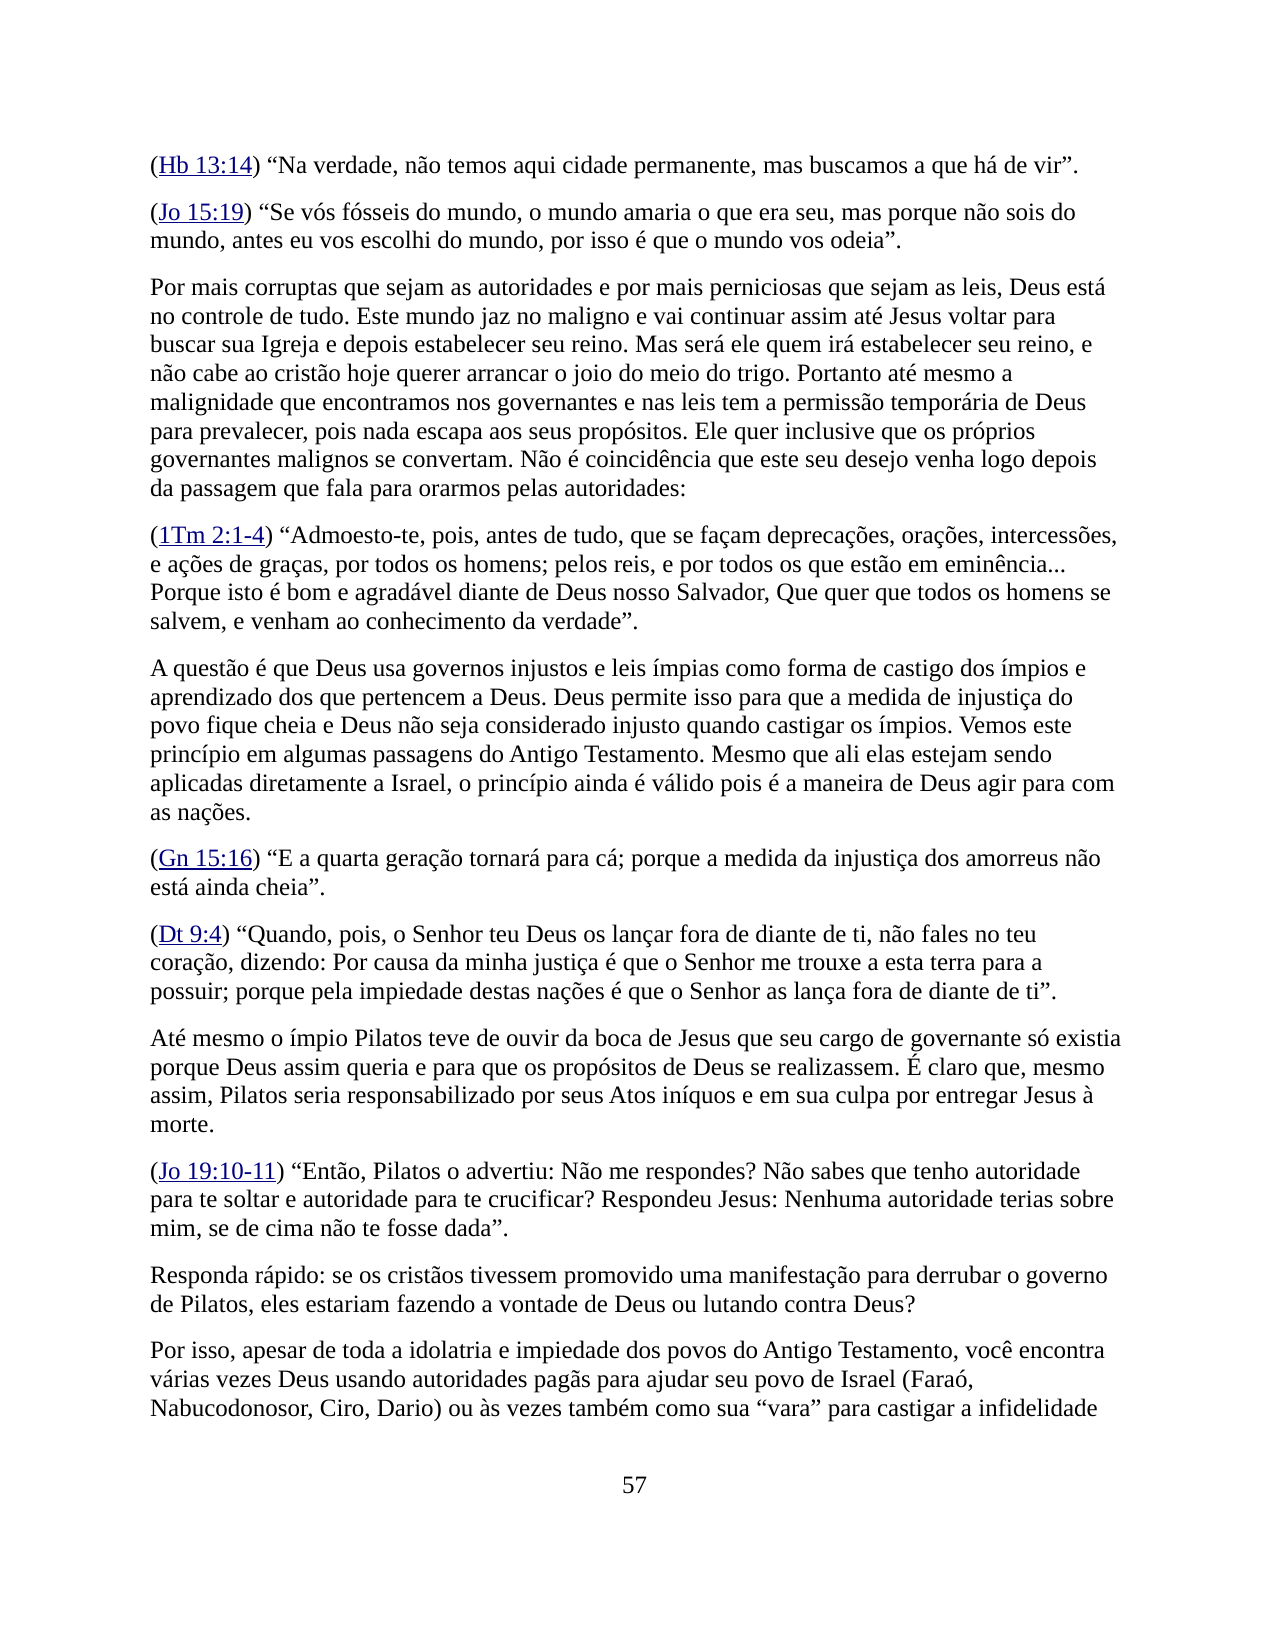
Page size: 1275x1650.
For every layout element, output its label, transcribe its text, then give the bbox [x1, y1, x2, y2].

text (Jo 15:19) “Se vós fósseis do mundo, o mundo amaria o que era seu, mas porque não sois do mundo, antes eu vos escolhi do mundo, por isso é que o mundo vos odeia”. [150, 197, 1125, 254]
text A questão é que Deus usa governos injustos e leis ímpias como forma de castigo dos ímpios e aprendizado dos que pertencem a Deus. Deus permite isso para que a medida de injustiça do povo fique cheia e Deus não seja considerado injusto quando castigar os ímpios. Vemos este princípio em algumas passagens do Antigo Testamento. Mesmo que ali elas estejam sendo aplicadas diretamente a Israel, o princípio ainda é válido pois é a maneira de Deus agir para com as nações. [150, 653, 1125, 825]
text (Hb 13:14) “Na verdade, não temos aqui cidade permanente, mas buscamos a que há de vir”. [150, 150, 1125, 179]
text Responda rápido: se os cristãos tivessem promovido uma manifestação para derrubar o governo de Pilatos, eles estariam fazendo a vontade de Deus ou lutando contra Deus? [150, 1260, 1125, 1317]
text Por mais corruptas que sejam as autoridades e por mais perniciosas que sejam as leis, Deus está no controle de tudo. Este mundo jaz no maligno e vai continuar assim até Jesus voltar para buscar sua Igreja e depois estabelecer seu reino. Mas será ele quem irá estabelecer seu reino, e não cabe ao cristão hoje querer arrancar o joio do meio do trigo. Portanto até mesmo a malignidade que encontramos nos governantes e nas leis tem a permissão temporária de Deus para prevalecer, pois nada escapa aos seus propósitos. Ele quer inclusive que os próprios governantes malignos se convertam. Não é coincidência que este seu desejo venha logo depois da passagem que fala para orarmos pelas autoridades: [150, 272, 1125, 502]
text (Gn 15:16) “E a quarta geração tornará para cá; porque a medida da injustiça dos amorreus não está ainda cheia”. [150, 843, 1125, 901]
text (Jo 19:10-11) “Então, Pilatos o advertiu: Não me respondes? Não sabes que tenho autoridade para te soltar e autoridade para te crucificar? Respondeu Jesus: Nenhuma autoridade terias sobre mim, se de cima não te fosse dada”. [150, 1156, 1125, 1242]
text (1Tm 2:1-4) “Admoesto-te, pois, antes de tudo, que se façam deprecações, orações, intercessões, e ações de graças, por todos os homens; pelos reis, e por todos os que estão em eminência... Porque isto é bom e agradável diante de Deus nosso Salvador, Que quer que todos os homens se salvem, e venham ao conhecimento da verdade”. [150, 520, 1125, 635]
text Até mesmo o ímpio Pilatos teve de ouvir da boca de Jesus que seu cargo de governante só existia porque Deus assim queria e para que os propósitos de Deus se realizassem. É claro que, mesmo assim, Pilatos seria responsabilizado por seus Atos iníquos e em sua culpa por entregar Jesus à morte. [150, 1023, 1125, 1138]
text Por isso, apesar de toda a idolatria e impiedade dos povos do Antigo Testamento, você encontra várias vezes Deus usando autoridades pagãs para ajudar seu povo de Israel (Faraó, Nabucodonosor, Ciro, Dario) ou às vezes também como sua “vara” para castigar a infidelidade [150, 1335, 1125, 1422]
text (Dt 9:4) “Quando, pois, o Senhor teu Deus os lançar fora de diante de ti, não fales no teu coração, dizendo: Por causa da minha justiça é que o Senhor me trouxe a esta terra para a possuir; porque pela impiedade destas nações é que o Senhor as lança fora de diante de ti”. [150, 919, 1125, 1005]
